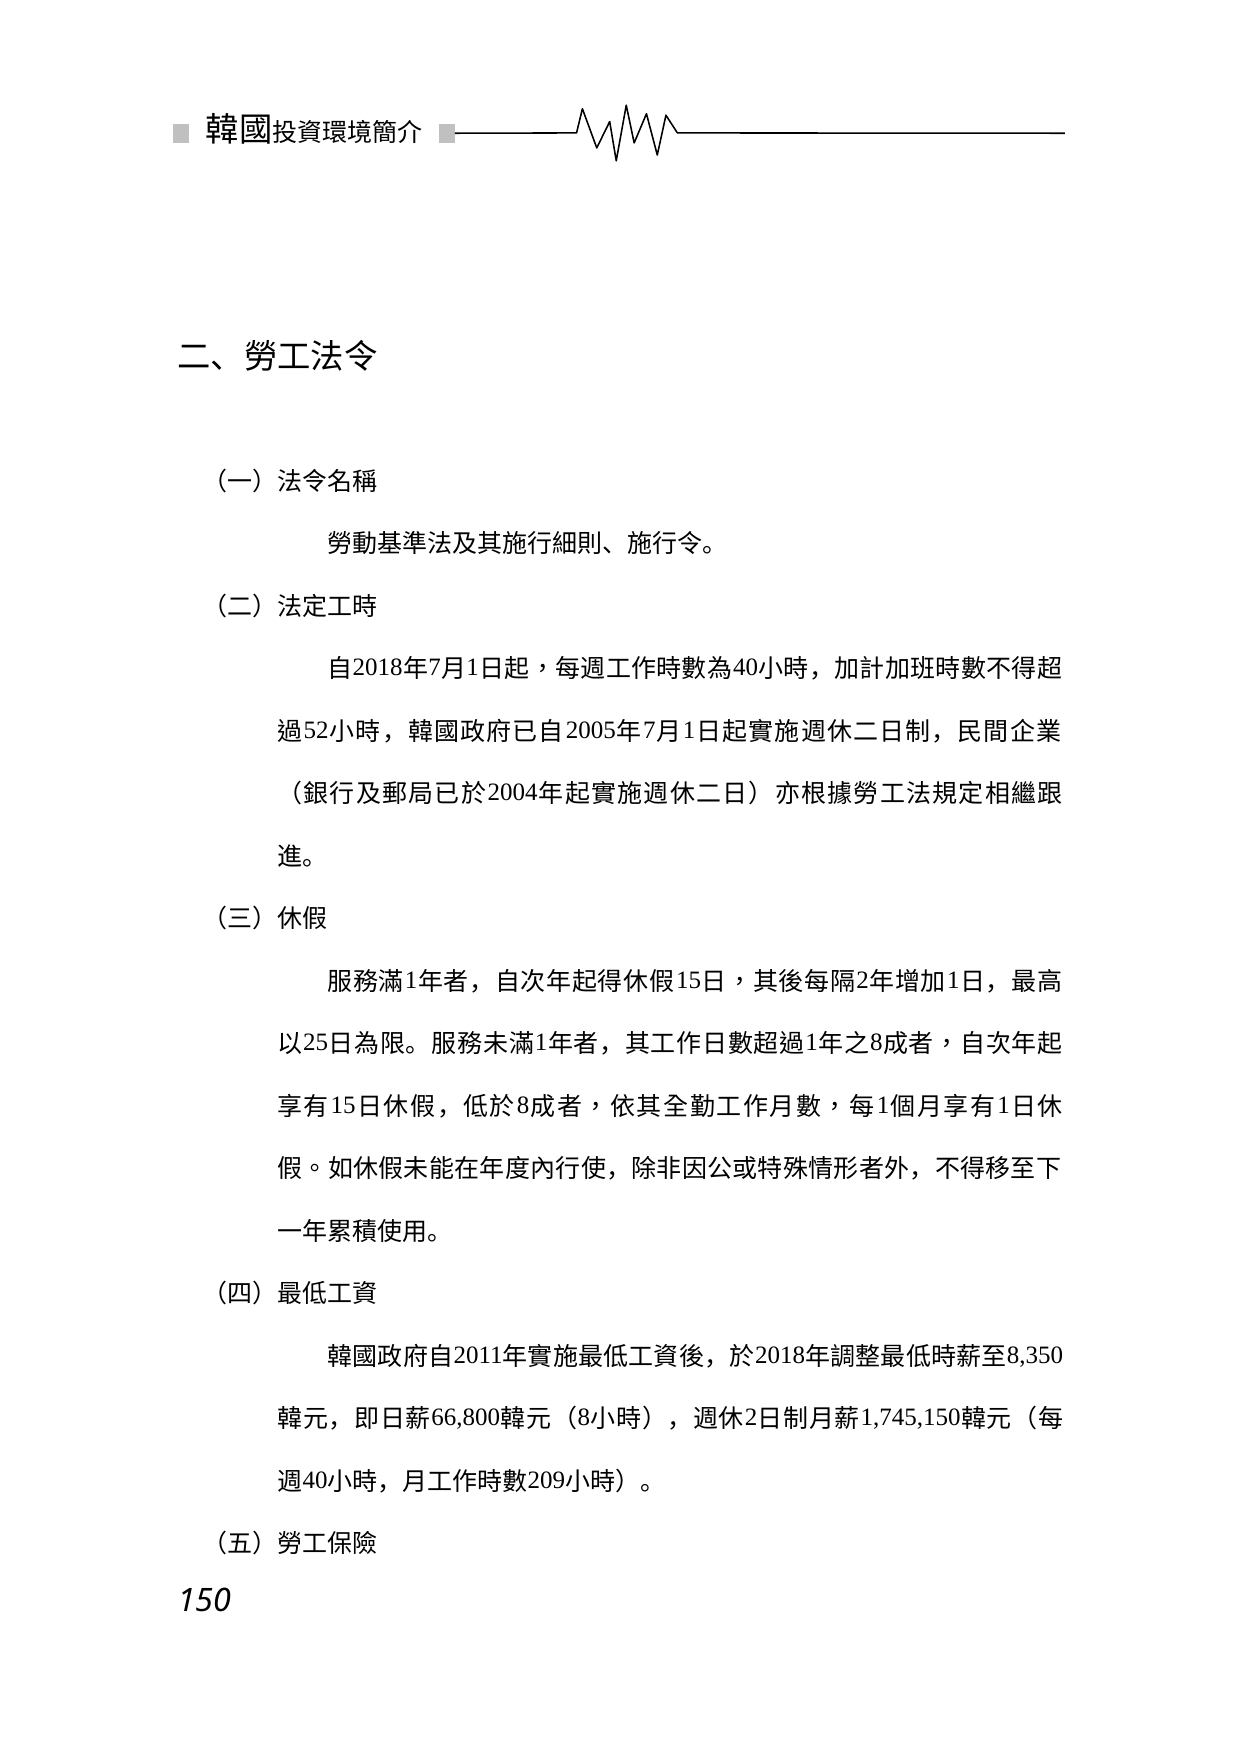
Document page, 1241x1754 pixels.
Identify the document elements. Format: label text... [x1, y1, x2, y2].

text 韓國政府自2011年實施最低工資後，於2018年調整最低時薪至8,350韓元，即日薪66,800韓元（8小時），週休2日制月薪1,745,150韓元（每週40小時，月工作時數209小時）。 [277, 1313, 1063, 1500]
text 二、勞工法令 [177, 313, 1063, 375]
text （五）勞工保險 [202, 1500, 1063, 1563]
text （三）休假 [202, 875, 1063, 938]
text 自2018年7月1日起，每週工作時數為40小時，加計加班時數不得超過52小時，韓國政府已自2005年7月1日起實施週休二日制，民間企業（銀行及郵局已於2004年起實施週休二日）亦根據勞工法規定相繼跟進。 [277, 625, 1063, 875]
text （四）最低工資 [202, 1250, 1063, 1313]
text （一）法令名稱 [202, 438, 1063, 500]
text 勞動基準法及其施行細則、施行令。 [277, 500, 1063, 563]
text （二）法定工時 [202, 563, 1063, 625]
text 服務滿1年者，自次年起得休假15日，其後每隔2年增加1日，最高以25日為限。服務未滿1年者，其工作日數超過1年之8成者，自次年起享有15日休假，低於8成者，依其全勤工作月數，每1個月享有1日休假。如休假未能在年度內行使，除非因公或特殊情形者外，不得移至下一年累積使用。 [277, 938, 1063, 1250]
